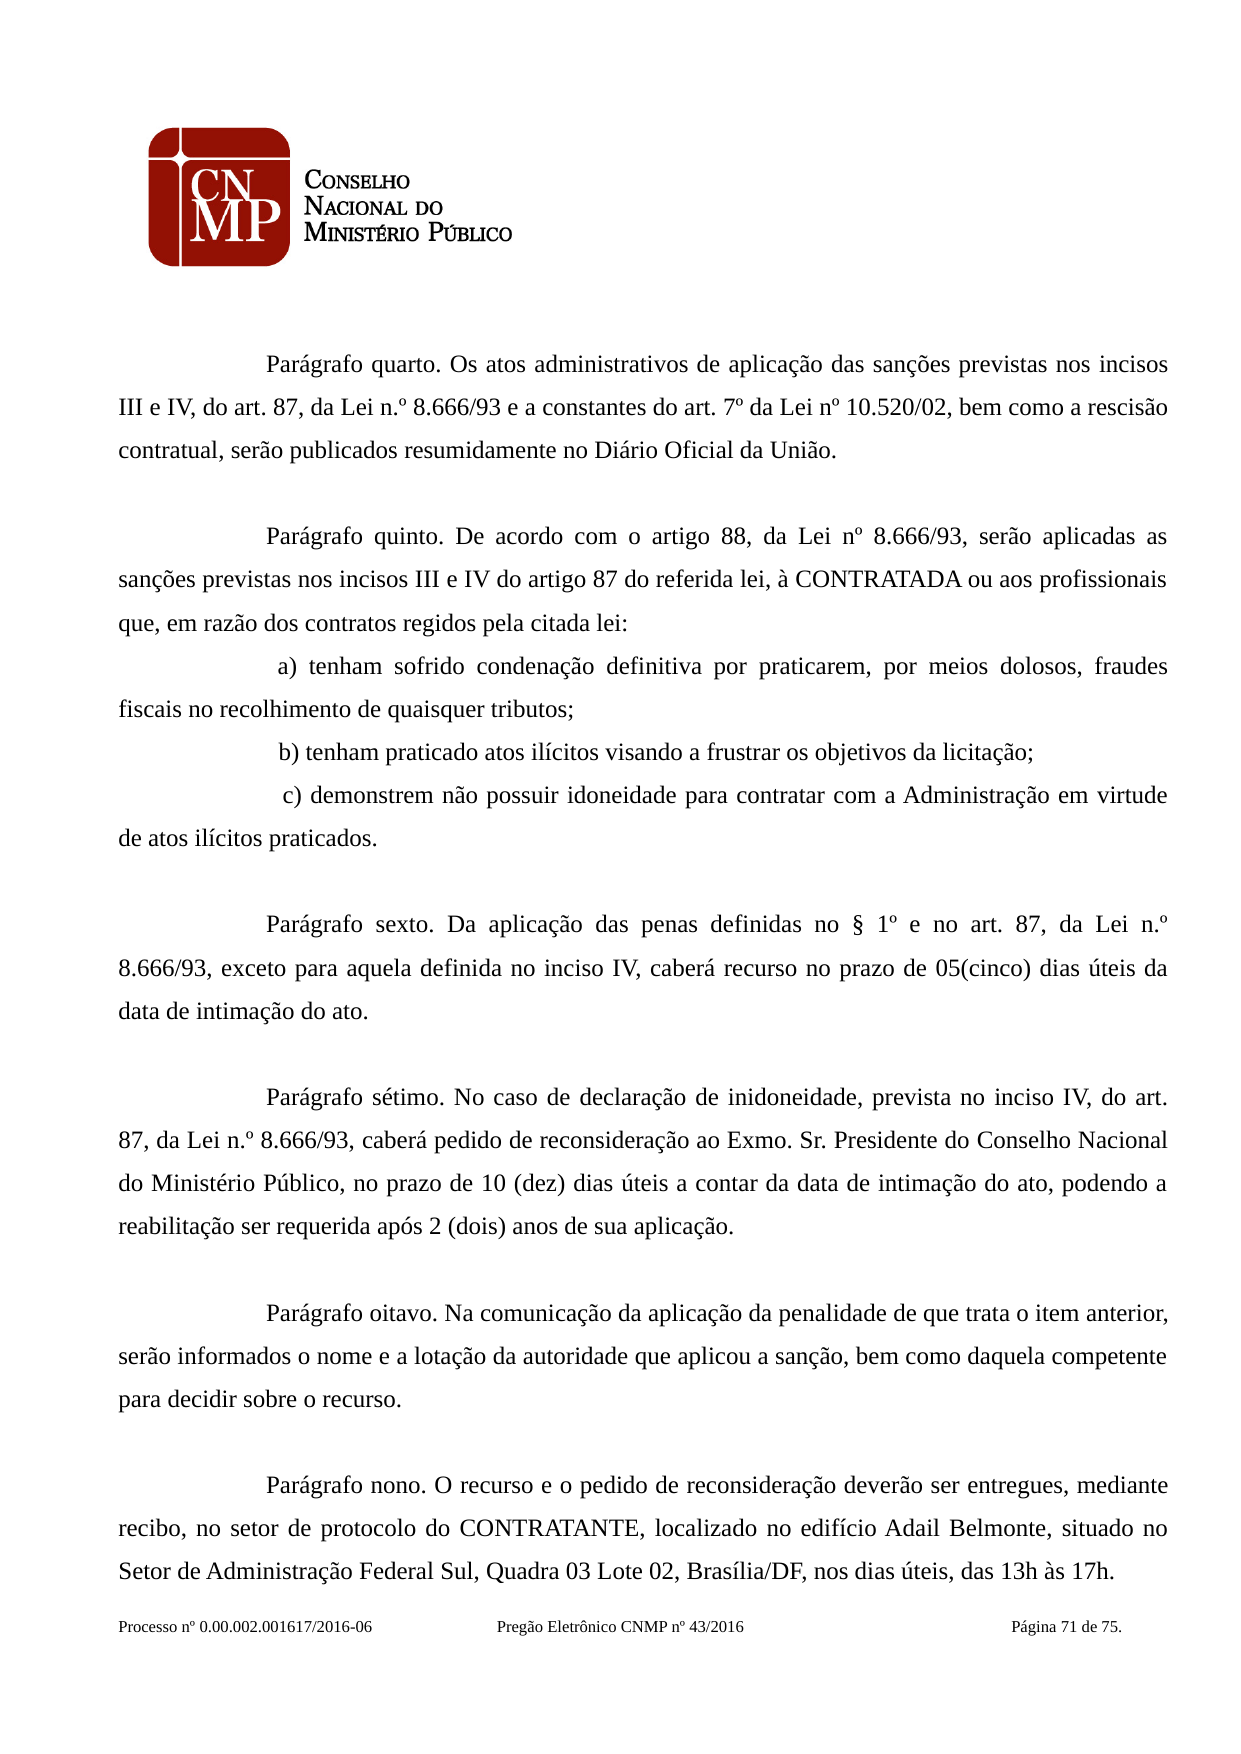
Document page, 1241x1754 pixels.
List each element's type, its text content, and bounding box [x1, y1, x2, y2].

text a) tenham sofrido condenação definitiva por praticarem, por meios dolosos, fraudes fiscais no recolhimento de quaisquer tributos; [118, 651, 1169, 723]
text Parágrafo nono. O recurso e o pedido de reconsideração deverão ser entregues, mediante recibo, no setor de protocolo do CONTRATANTE, localizado no edifício Adail Belmonte, situado no Setor de Administração Federal Sul, Quadra 03 Lote 02, Brasília/DF, nos dias úteis, das 13h às 17h. [118, 1470, 1169, 1585]
text Parágrafo oitavo. Na comunicação da aplicação da penalidade de que trata o item anterior, serão informados o nome e a lotação da autoridade que aplicou a sanção, bem como daquela competente para decidir sobre o recurso. [118, 1298, 1169, 1413]
text Parágrafo quinto. De acordo com o artigo 88, da Lei nº 8.666/93, serão aplicadas as sanções previstas nos incisos III e IV do artigo 87 do referida lei, à CONTRATADA ou aos profissionais que, em razão dos contratos regidos pela citada lei: [118, 521, 1169, 636]
text Parágrafo sexto. Da aplicação das penas definidas no § 1º e no art. 87, da Lei n.º 8.666/93, exceto para aquela definida no inciso IV, caberá recurso no prazo de 05(cinco) dias úteis da data de intimação do ato. [118, 909, 1169, 1024]
text c) demonstrem não possuir idoneidade para contratar com a Administração em virtude de atos ilícitos praticados. [118, 780, 1169, 852]
text Parágrafo sétimo. No caso de declaração de inidoneidade, prevista no inciso IV, do art. 87, da Lei n.º 8.666/93, caberá pedido de reconsideração ao Exmo. Sr. Presidente do Conselho Nacional do Ministério Público, no prazo de 10 (dez) dias úteis a contar da data de intimação do ato, podendo a reabilitação ser requerida após 2 (dois) anos de sua aplicação. [118, 1082, 1169, 1240]
text Parágrafo quarto. Os atos administrativos de aplicação das sanções previstas nos incisos III e IV, do art. 87, da Lei n.º 8.666/93 e a constantes do art. 7º da Lei nº 10.520/02, bem como a rescisão contratual, serão publicados resumidamente no Diário Oficial da União. [118, 349, 1169, 464]
text b) tenham praticado atos ilícitos visando a frustrar os objetivos da licitação; [118, 737, 1169, 766]
picture [124, 105, 528, 288]
